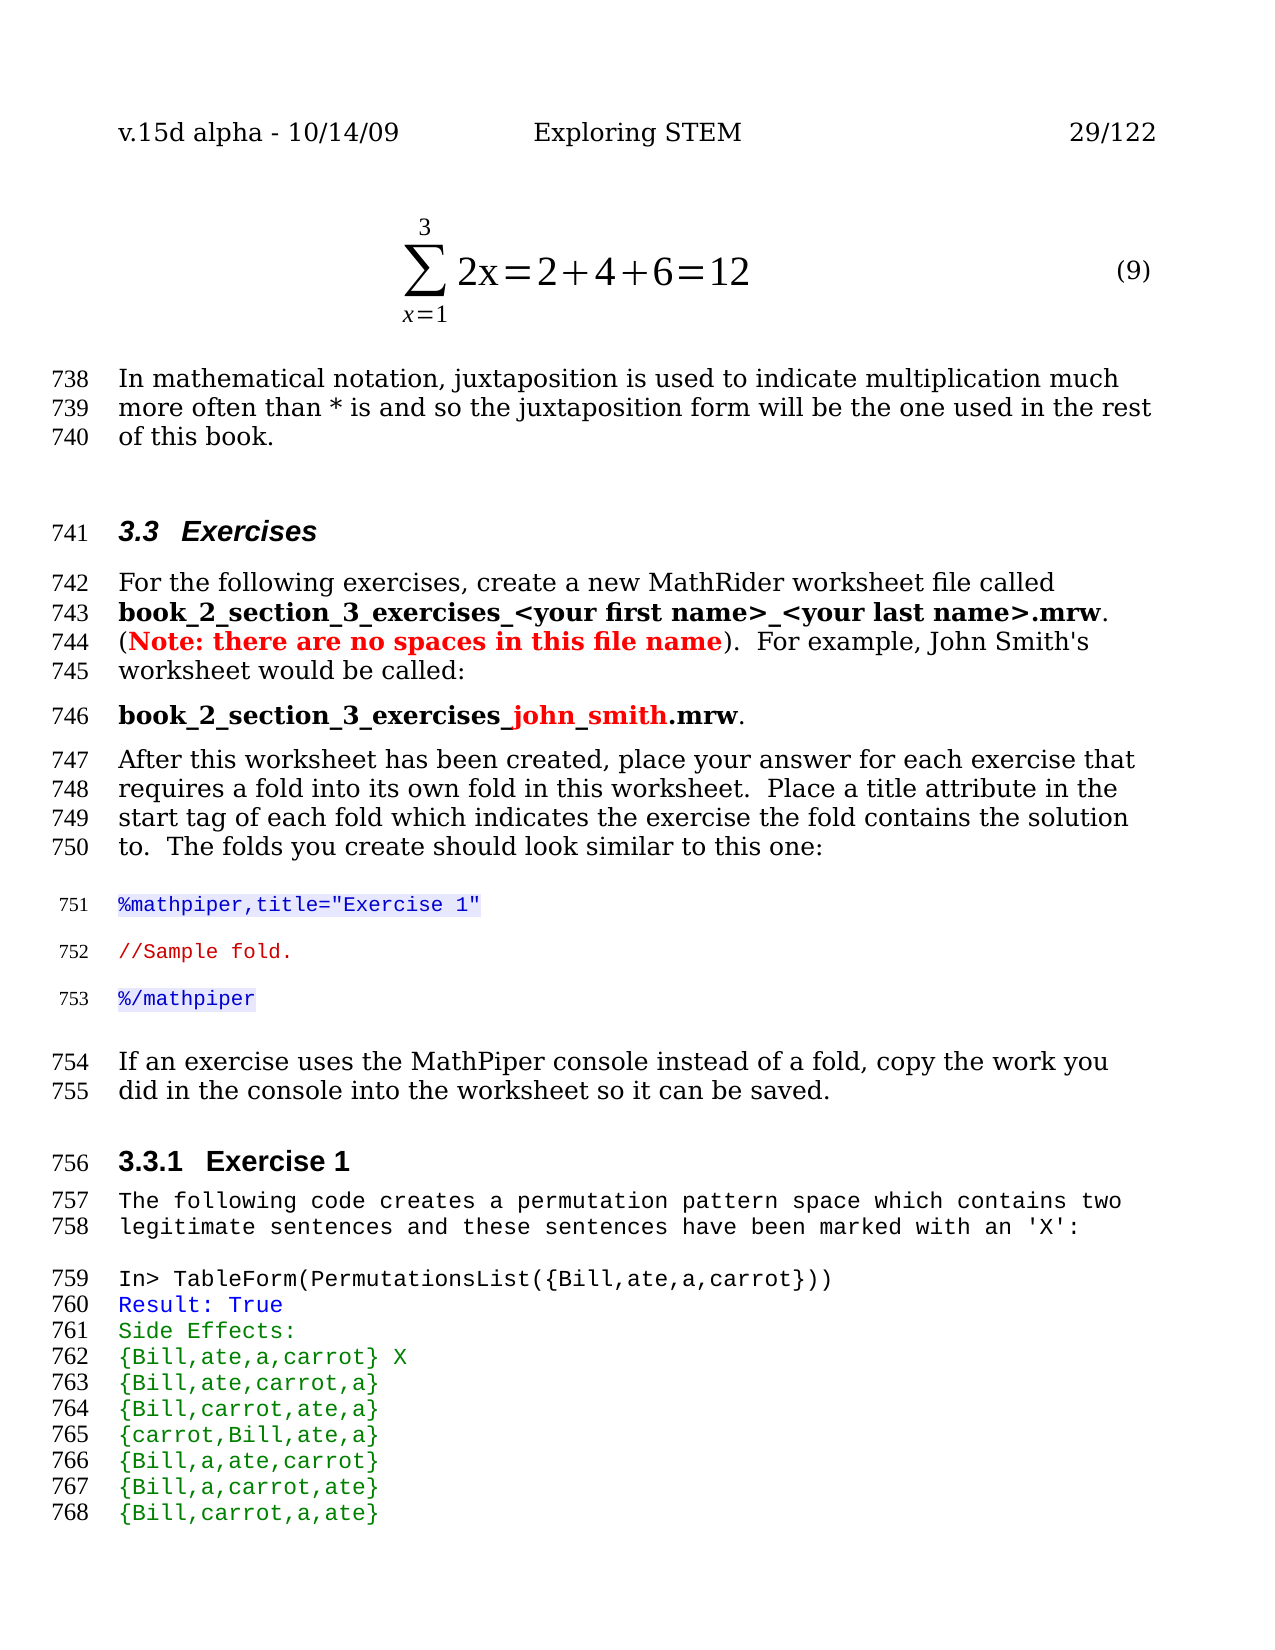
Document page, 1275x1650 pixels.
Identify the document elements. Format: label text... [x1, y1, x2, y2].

text If an exercise uses the MathPiper console instead of a fold, copy the work you did in the console into the worksheet so it can be saved. [118, 1047, 1157, 1105]
text {Bill,ate,carrot,a} [118, 1371, 1157, 1397]
text {Bill,ate,a,carrot} X [118, 1345, 1157, 1371]
text In> TableForm(PermutationsList({Bill,ate,a,carrot})) [118, 1268, 1157, 1293]
text {carrot,Bill,ate,a} [118, 1423, 1157, 1449]
text %/mathpiper [118, 988, 1157, 1012]
text {Bill,carrot,a,ate} [118, 1501, 1157, 1527]
text In mathematical notation, juxtaposition is used to indicate multiplication much more often than * is and so the juxtaposition form will be the one used in the rest of this book. [118, 364, 1157, 452]
subtitle Exercise 1 [118, 1144, 1157, 1178]
text {Bill,a,carrot,ate} [118, 1475, 1157, 1501]
text After this worksheet has been created, place your answer for each exercise that requires a fold into its own fold in this worksheet. Place a title attribute in the start tag of each fold which indicates the exercise the fold contains the solution to. The folds you create should look similar to this one: [118, 745, 1157, 862]
text The following code creates a permutation pattern space which contains two legitimate sentences and these sentences have been marked with an 'X': [118, 1190, 1157, 1242]
text %mathpiper,title="Exercise 1" [118, 894, 1157, 917]
text //Sample fold. [118, 941, 1157, 965]
text {Bill,a,ate,carrot} [118, 1449, 1157, 1475]
table_header [118, 206, 1041, 335]
text book_2_section_3_exercises_john_smith.mrw. [118, 701, 1157, 730]
text For the following exercises, create a new MathRider worksheet file called book_2_section_3_exercises_<your first name>_<your last name>.mrw. (Note: there are no spaces in this file name). For example, John Smith's worksheet would be called: [118, 569, 1157, 686]
table_header (9) [1041, 206, 1157, 335]
text {Bill,carrot,ate,a} [118, 1397, 1157, 1423]
subtitle Exercises [118, 514, 1157, 548]
text Result: True [118, 1293, 1157, 1319]
text Side Effects: [118, 1319, 1157, 1345]
